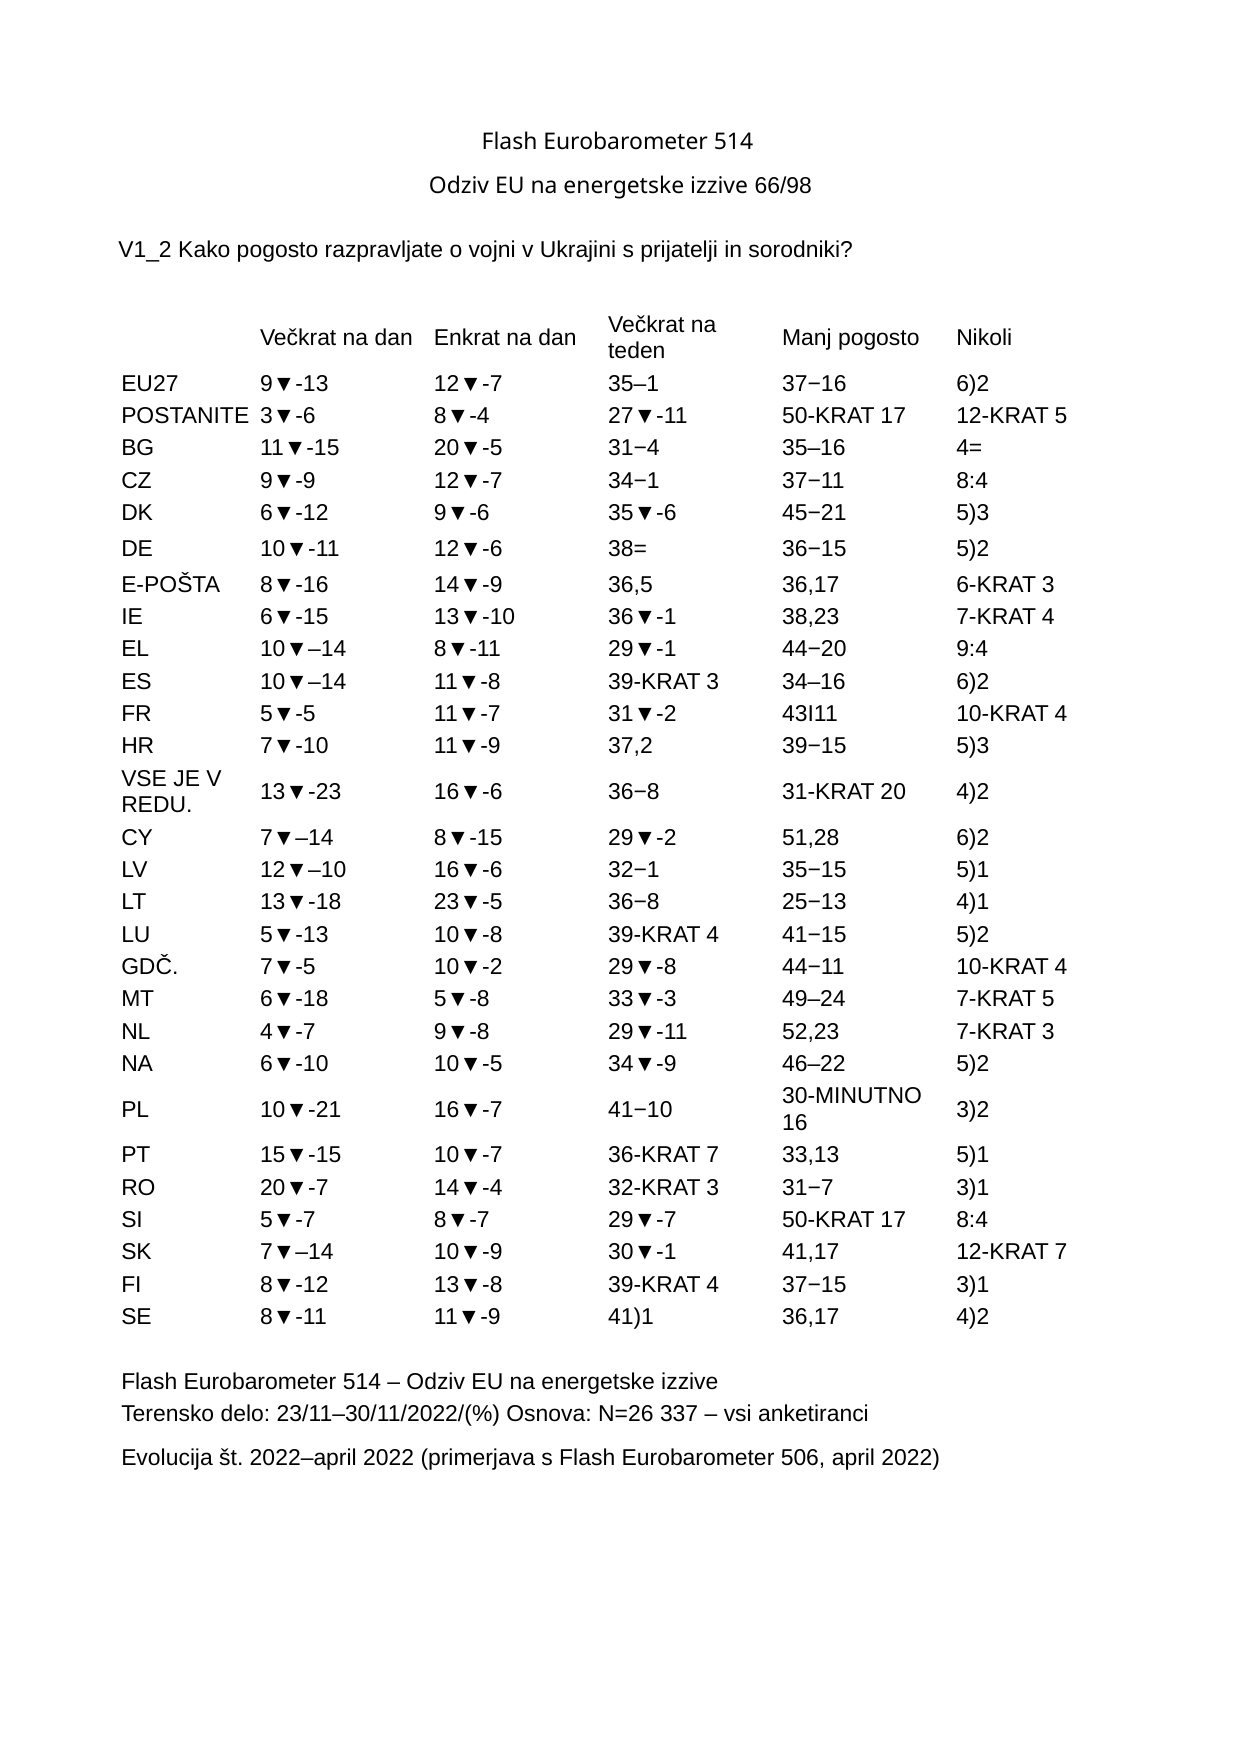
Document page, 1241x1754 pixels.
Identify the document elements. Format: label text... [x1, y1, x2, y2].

table_cell 12-KRAT 7 [953, 1235, 1127, 1268]
table_cell Flash Eurobarometer 514 – Odziv EU na energetske izzive [118, 1365, 1127, 1397]
table_header Manj pogosto [779, 308, 953, 367]
table_cell 34–16 [779, 665, 953, 697]
table_cell Evolucija št. 2022–april 2022 (primerjava s Flash Eurobarometer 506, april 2022) [118, 1430, 1127, 1486]
table_cell 29▼-11 [605, 1015, 779, 1047]
table_cell 8:4 [953, 1203, 1127, 1235]
table_cell 34▼-9 [605, 1047, 779, 1079]
table_cell 8▼-16 [257, 568, 431, 600]
table_cell 30▼-1 [605, 1235, 779, 1268]
table_cell 37−11 [779, 464, 953, 496]
table_cell CZ [118, 464, 257, 496]
table_cell 15▼-15 [257, 1138, 431, 1171]
table_cell 5)2 [953, 1047, 1127, 1079]
table_cell 10▼-2 [431, 950, 605, 982]
table_cell [118, 1333, 257, 1365]
table_cell 6)2 [953, 367, 1127, 399]
table_cell 5▼-5 [257, 697, 431, 729]
table_cell 9▼-6 [431, 496, 605, 528]
table_cell 32-KRAT 3 [605, 1171, 779, 1203]
table_cell 12▼-7 [431, 464, 605, 496]
table_cell 31▼-2 [605, 697, 779, 729]
table_cell 16▼-6 [431, 762, 605, 820]
table_cell 6▼-15 [257, 600, 431, 632]
table_cell 10▼-8 [431, 918, 605, 950]
table_cell 8▼-7 [431, 1203, 605, 1235]
table_cell 3)2 [953, 1080, 1127, 1138]
table_cell 44−20 [779, 632, 953, 665]
table_cell [953, 1333, 1127, 1365]
table_cell 9:4 [953, 632, 1127, 665]
table_cell 52,23 [779, 1015, 953, 1047]
table_cell 46–22 [779, 1047, 953, 1079]
table_cell 5▼-13 [257, 918, 431, 950]
table_cell VSE JE V REDU. [118, 762, 257, 820]
table_cell 5)2 [953, 529, 1127, 567]
table_cell 33▼-3 [605, 983, 779, 1015]
table_cell 31-KRAT 20 [779, 762, 953, 820]
table_cell 9▼-8 [431, 1015, 605, 1047]
table_cell 34−1 [605, 464, 779, 496]
table_cell E-POŠTA [118, 568, 257, 600]
table_cell [257, 1333, 431, 1365]
table_cell 7-KRAT 5 [953, 983, 1127, 1015]
table_cell [605, 1333, 779, 1365]
table_cell 13▼-10 [431, 600, 605, 632]
table_cell NA [118, 1047, 257, 1079]
table_cell 4= [953, 431, 1127, 464]
table_cell 37−16 [779, 367, 953, 399]
table_cell 13▼-23 [257, 762, 431, 820]
table_cell 29▼-2 [605, 820, 779, 853]
text V1_2 Kako pogosto razpravljate o vojni v Ukrajini s prijatelji in sorodniki? [118, 236, 1122, 262]
table_cell LU [118, 918, 257, 950]
table_cell POSTANITE [118, 399, 257, 431]
table_cell 10▼-9 [431, 1235, 605, 1268]
table_cell 35▼-6 [605, 496, 779, 528]
table_cell LT [118, 885, 257, 918]
table_cell 31−4 [605, 431, 779, 464]
table_cell 31−7 [779, 1171, 953, 1203]
table_cell 50-KRAT 17 [779, 1203, 953, 1235]
table_cell 27▼-11 [605, 399, 779, 431]
table_cell 43I11 [779, 697, 953, 729]
table_cell 5▼-7 [257, 1203, 431, 1235]
table_cell 6▼-18 [257, 983, 431, 1015]
table_header Večkrat na teden [605, 308, 779, 367]
table_cell 45−21 [779, 496, 953, 528]
table_cell 5)3 [953, 730, 1127, 762]
table_cell 6)2 [953, 665, 1127, 697]
table_cell 5)3 [953, 496, 1127, 528]
table_cell SK [118, 1235, 257, 1268]
table_cell 23▼-5 [431, 885, 605, 918]
table_cell 7▼-10 [257, 730, 431, 762]
table_cell FI [118, 1268, 257, 1300]
table_cell 51,28 [779, 820, 953, 853]
table_cell SE [118, 1300, 257, 1332]
table_cell 7-KRAT 4 [953, 600, 1127, 632]
table_cell 10▼-21 [257, 1080, 431, 1138]
table_cell 12▼-6 [431, 529, 605, 567]
table_cell 36,17 [779, 568, 953, 600]
table_cell 39-KRAT 4 [605, 918, 779, 950]
table_cell 11▼-9 [431, 1300, 605, 1332]
table_cell MT [118, 983, 257, 1015]
table_cell 35−15 [779, 853, 953, 885]
table_cell 11▼-8 [431, 665, 605, 697]
table_cell NL [118, 1015, 257, 1047]
table_cell 16▼-6 [431, 853, 605, 885]
table_cell 8▼-11 [257, 1300, 431, 1332]
table_cell 38,23 [779, 600, 953, 632]
table_cell 20▼-7 [257, 1171, 431, 1203]
table_cell 5▼-8 [431, 983, 605, 1015]
table_cell Terensko delo: 23/11–30/11/2022/(%) Osnova: N=26 337 – vsi anketiranci [118, 1397, 1127, 1430]
table_cell 50-KRAT 17 [779, 399, 953, 431]
table_cell [779, 1333, 953, 1365]
table_cell EU27 [118, 367, 257, 399]
table_cell 38= [605, 529, 779, 567]
table_cell 10▼–14 [257, 665, 431, 697]
table_cell [431, 1333, 605, 1365]
table_cell 29▼-1 [605, 632, 779, 665]
table_cell 36▼-1 [605, 600, 779, 632]
table_cell 8▼-15 [431, 820, 605, 853]
table_cell 29▼-8 [605, 950, 779, 982]
table_cell 16▼-7 [431, 1080, 605, 1138]
table_cell HR [118, 730, 257, 762]
table_cell 3)1 [953, 1268, 1127, 1300]
table_cell 9▼-13 [257, 367, 431, 399]
table_cell 39−15 [779, 730, 953, 762]
table_cell 36−15 [779, 529, 953, 567]
table_cell 4)1 [953, 885, 1127, 918]
table_cell 36−8 [605, 762, 779, 820]
table_cell 29▼-7 [605, 1203, 779, 1235]
table_cell PT [118, 1138, 257, 1171]
table_cell 36,5 [605, 568, 779, 600]
table_cell 7-KRAT 3 [953, 1015, 1127, 1047]
table_cell 4▼-7 [257, 1015, 431, 1047]
table_cell FR [118, 697, 257, 729]
table_cell RO [118, 1171, 257, 1203]
table_cell LV [118, 853, 257, 885]
table_cell 35–1 [605, 367, 779, 399]
table_cell 8▼-11 [431, 632, 605, 665]
table_cell 7▼-5 [257, 950, 431, 982]
table_header [118, 308, 257, 367]
table_cell 37−15 [779, 1268, 953, 1300]
table_cell 10-KRAT 4 [953, 950, 1127, 982]
table_header Nikoli [953, 308, 1127, 367]
table_cell 6▼-10 [257, 1047, 431, 1079]
table_cell 12▼-7 [431, 367, 605, 399]
table_cell 20▼-5 [431, 431, 605, 464]
table_cell 35–16 [779, 431, 953, 464]
table_cell 25−13 [779, 885, 953, 918]
table_cell 6▼-12 [257, 496, 431, 528]
table_cell 3)1 [953, 1171, 1127, 1203]
table_cell 41)1 [605, 1300, 779, 1332]
table_cell 12-KRAT 5 [953, 399, 1127, 431]
table_cell 36-KRAT 7 [605, 1138, 779, 1171]
table_cell 14▼-9 [431, 568, 605, 600]
table_cell 11▼-9 [431, 730, 605, 762]
table_cell 5)1 [953, 1138, 1127, 1171]
table_cell 10▼-5 [431, 1047, 605, 1079]
table_cell 11▼-15 [257, 431, 431, 464]
table_cell 10▼-11 [257, 529, 431, 567]
table_cell 8:4 [953, 464, 1127, 496]
table_cell 49–24 [779, 983, 953, 1015]
table_cell 36−8 [605, 885, 779, 918]
table_cell 5)2 [953, 918, 1127, 950]
table_cell 10▼–14 [257, 632, 431, 665]
table_cell 8▼-12 [257, 1268, 431, 1300]
table_cell 9▼-9 [257, 464, 431, 496]
table_cell 5)1 [953, 853, 1127, 885]
table_cell 13▼-18 [257, 885, 431, 918]
table_cell SI [118, 1203, 257, 1235]
table_cell 10-KRAT 4 [953, 697, 1127, 729]
table_header Večkrat na dan [257, 308, 431, 367]
table_cell 39-KRAT 3 [605, 665, 779, 697]
table_cell 33,13 [779, 1138, 953, 1171]
table_cell 4)2 [953, 762, 1127, 820]
table_cell 13▼-8 [431, 1268, 605, 1300]
table_cell 10▼-7 [431, 1138, 605, 1171]
table_cell GDČ. [118, 950, 257, 982]
table_cell DK [118, 496, 257, 528]
table_cell CY [118, 820, 257, 853]
table_cell PL [118, 1080, 257, 1138]
table_cell 12▼–10 [257, 853, 431, 885]
table_cell 11▼-7 [431, 697, 605, 729]
table_cell 14▼-4 [431, 1171, 605, 1203]
table_cell 36,17 [779, 1300, 953, 1332]
table_cell DE [118, 529, 257, 567]
table_cell 37,2 [605, 730, 779, 762]
table_cell 44−11 [779, 950, 953, 982]
table_cell 3▼-6 [257, 399, 431, 431]
table_cell 41−15 [779, 918, 953, 950]
table_header Enkrat na dan [431, 308, 605, 367]
table_cell 39-KRAT 4 [605, 1268, 779, 1300]
table_cell 7▼–14 [257, 820, 431, 853]
table_cell 41,17 [779, 1235, 953, 1268]
table_cell BG [118, 431, 257, 464]
table_cell ES [118, 665, 257, 697]
table_cell EL [118, 632, 257, 665]
table_cell 41−10 [605, 1080, 779, 1138]
table_cell 4)2 [953, 1300, 1127, 1332]
table_cell 32−1 [605, 853, 779, 885]
table_cell 6-KRAT 3 [953, 568, 1127, 600]
table_cell IE [118, 600, 257, 632]
table_cell 6)2 [953, 820, 1127, 853]
table_cell 30-MINUTNO 16 [779, 1080, 953, 1138]
table_cell 7▼–14 [257, 1235, 431, 1268]
table_cell 8▼-4 [431, 399, 605, 431]
